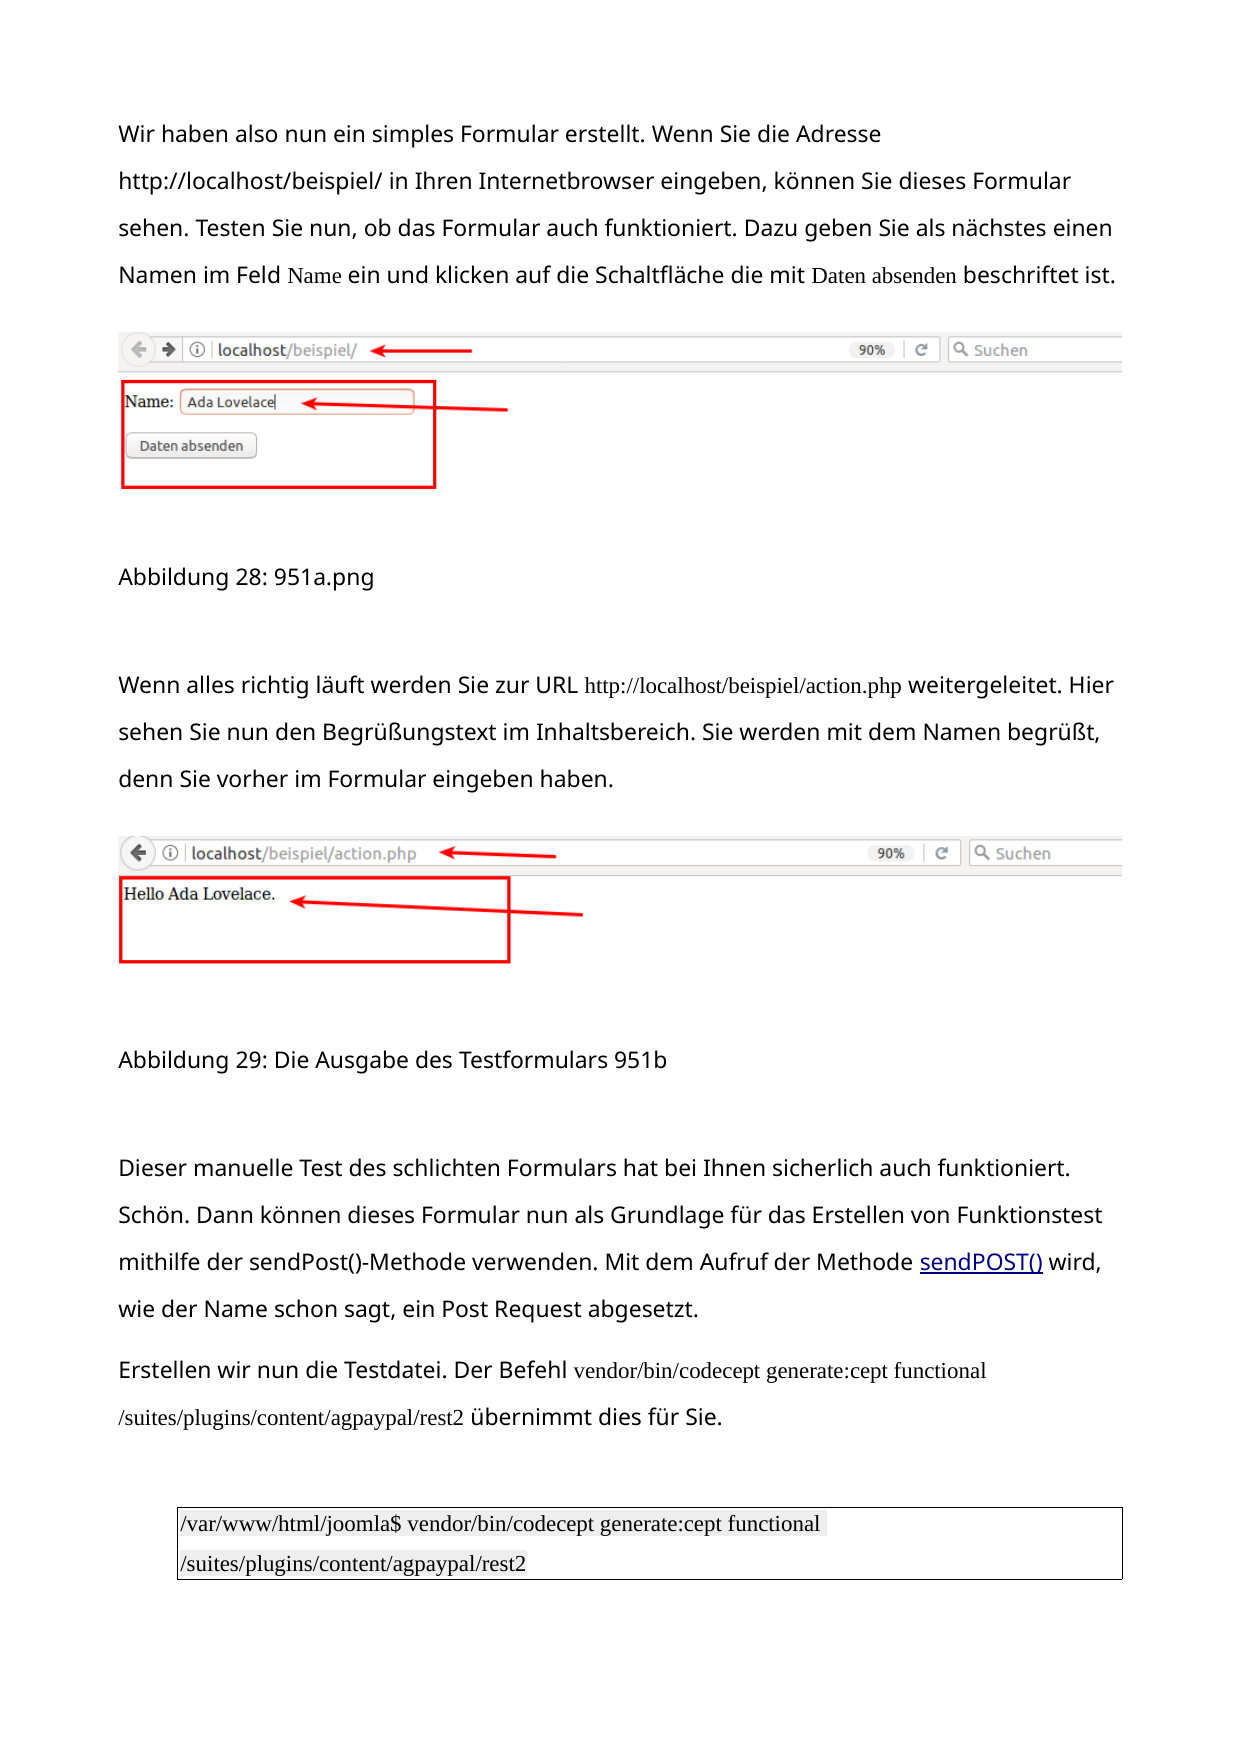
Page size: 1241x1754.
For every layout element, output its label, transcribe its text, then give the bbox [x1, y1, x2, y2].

text /var/www/html/joomla$ vendor/bin/codecept generate:cept functional /suites/plugins/content/agpaypal/rest2 [178, 1508, 1122, 1579]
text Abbildung 29: Die Ausgabe des Testformulars 951b [118, 1044, 1122, 1075]
text Wenn alles richtig läuft werden Sie zur URL http://localhost/beispiel/action.php weitergeleitet. Hier sehen Sie nun den Begrüßungstext im Inhaltsbereich. Sie werden mit dem Namen begrüßt, denn Sie vorher im Formular eingeben haben. [118, 669, 1122, 794]
picture [118, 332, 1123, 561]
text Dieser manuelle Test des schlichten Formulars hat bei Ihnen sicherlich auch funktioniert. Schön. Dann können dieses Formular nun als Grundlage für das Erstellen von Funktionstest mithilfe der sendPost()-Methode verwenden. Mit dem Aufruf der Methode sendPOST() wird, wie der Name schon sagt, ein Post Request abgesetzt. [118, 1152, 1122, 1324]
text Wir haben also nun ein simples Formular erstellt. Wenn Sie die Adresse http://localhost/beispiel/ in Ihren Internetbrowser eingeben, können Sie dieses Formular sehen. Testen Sie nun, ob das Formular auch funktioniert. Dazu geben Sie als nächstes einen Namen im Feld Name ein und klicken auf die Schaltfläche die mit Daten absenden beschriftet ist. [118, 118, 1122, 290]
text Erstellen wir nun die Testdatei. Der Befehl vendor/bin/codecept generate:cept functional /suites/plugins/content/agpaypal/rest2 übernimmt dies für Sie. [118, 1354, 1122, 1432]
text Abbildung 28: 951a.png [118, 561, 1122, 592]
picture [118, 836, 1123, 1044]
